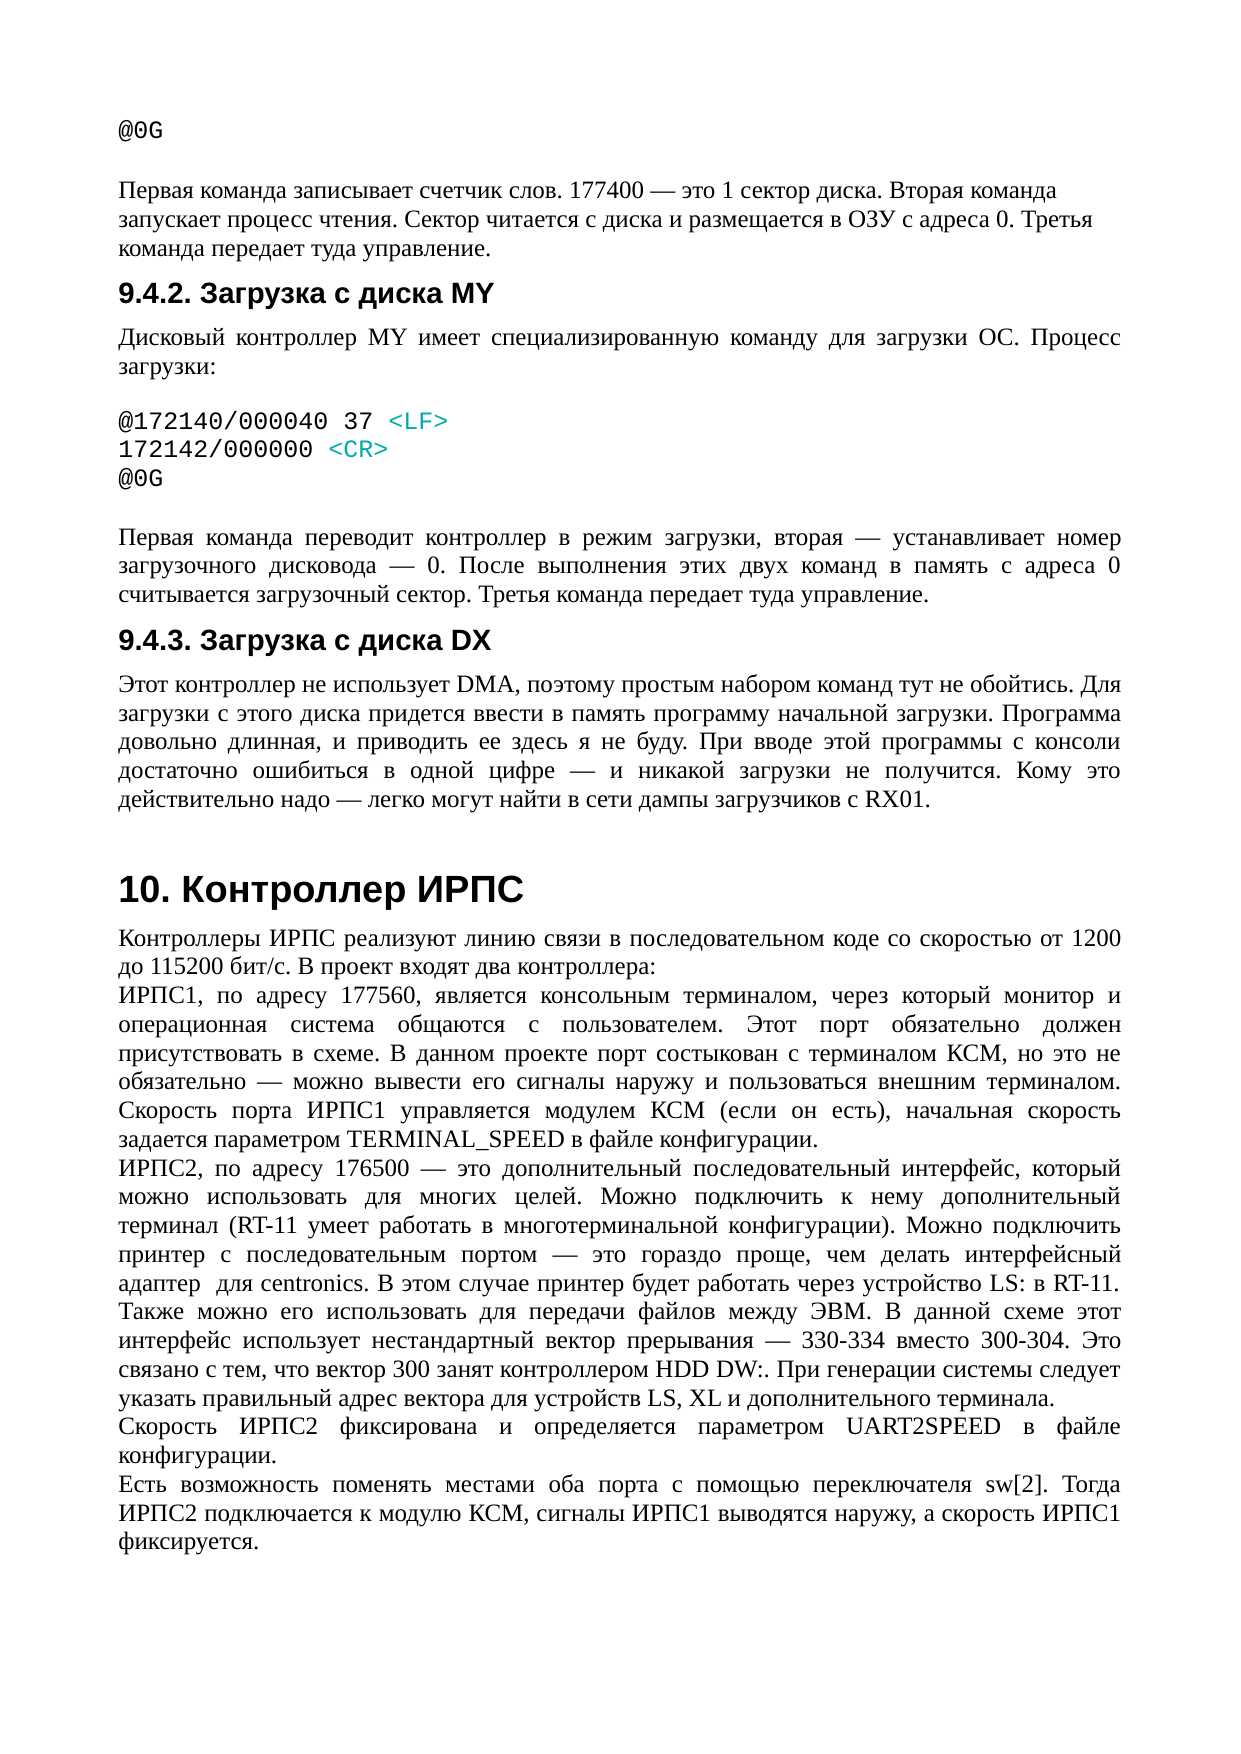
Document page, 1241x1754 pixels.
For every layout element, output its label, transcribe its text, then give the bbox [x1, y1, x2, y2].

text 172142/000000 <CR> [118, 437, 1122, 465]
subtitle 10. Контроллер ИРПС [118, 866, 1122, 910]
text Скорость ИРПС2 фиксирована и определяется параметром UART2SPEED в файле конфигурации. [118, 1411, 1122, 1469]
text ИРПС2, по адресу 176500 — это дополнительный последовательный интерфейс, который можно использовать для многих целей. Можно подключить к нему дополнительный терминал (RT-11 умеет работать в многотерминальной конфигурации). Можно подключить принтер с последовательным портом — это гораздо проще, чем делать интерфейсный адаптер для centronics. В этом случае принтер будет работать через устройство LS: в RT-11. Также можно его использовать для передачи файлов между ЭВМ. В данной схеме этот интерфейс использует нестандартный вектор прерывания — 330-334 вместо 300-304. Это связано с тем, что вектор 300 занят контроллером HDD DW:. При генерации системы следует указать правильный адрес вектора для устройств LS, XL и дополнительного терминала. [118, 1153, 1122, 1411]
text Первая команда переводит контроллер в режим загрузки, вторая — устанавливает номер загрузочного дисковода — 0. После выполнения этих двух команд в память с адреса 0 считывается загрузочный сектор. Третья команда передает туда управление. [118, 522, 1122, 608]
text @172140/000040 37 <LF> [118, 408, 1122, 437]
text Есть возможность поменять местами оба порта с помощью переключателя sw[2]. Тогда ИРПС2 подключается к модулю КСМ, сигналы ИРПС1 выводятся наружу, а скорость ИРПС1 фиксируется. [118, 1469, 1122, 1555]
text @0G [118, 465, 1122, 493]
subtitle 9.4.2. Загрузка с диска MY [118, 276, 1122, 310]
subtitle 9.4.3. Загрузка с диска DX [118, 623, 1122, 656]
text Дисковый контроллер MY имеет специализированную команду для загрузки ОС. Процесс загрузки: [118, 322, 1122, 380]
text @0G [118, 118, 1122, 146]
text Первая команда записывает счетчик слов. 177400 — это 1 сектор диска. Вторая команда запускает процесс чтения. Сектор читается с диска и размещается в ОЗУ с адреса 0. Третья команда передает туда управление. [118, 175, 1122, 261]
text Контроллеры ИРПС реализуют линию связи в последовательном коде со скоростью от 1200 до 115200 бит/с. В проект входят два контроллера: [118, 923, 1122, 980]
text Этот контроллер не использует DMA, поэтому простым набором команд тут не обойтись. Для загрузки с этого диска придется ввести в память программу начальной загрузки. Программа довольно длинная, и приводить ее здесь я не буду. При вводе этой программы с консоли достаточно ошибиться в одной цифре — и никакой загрузки не получится. Кому это действительно надо — легко могут найти в сети дампы загрузчиков с RX01. [118, 669, 1122, 813]
text ИРПС1, по адресу 177560, является консольным терминалом, через который монитор и операционная система общаются с пользователем. Этот порт обязательно должен присутствовать в схеме. В данном проекте порт состыкован с терминалом КСМ, но это не обязательно — можно вывести его сигналы наружу и пользоваться внешним терминалом. Скорость порта ИРПС1 управляется модулем КСМ (если он есть), начальная скорость задается параметром TERMINAL_SPEED в файле конфигурации. [118, 980, 1122, 1153]
